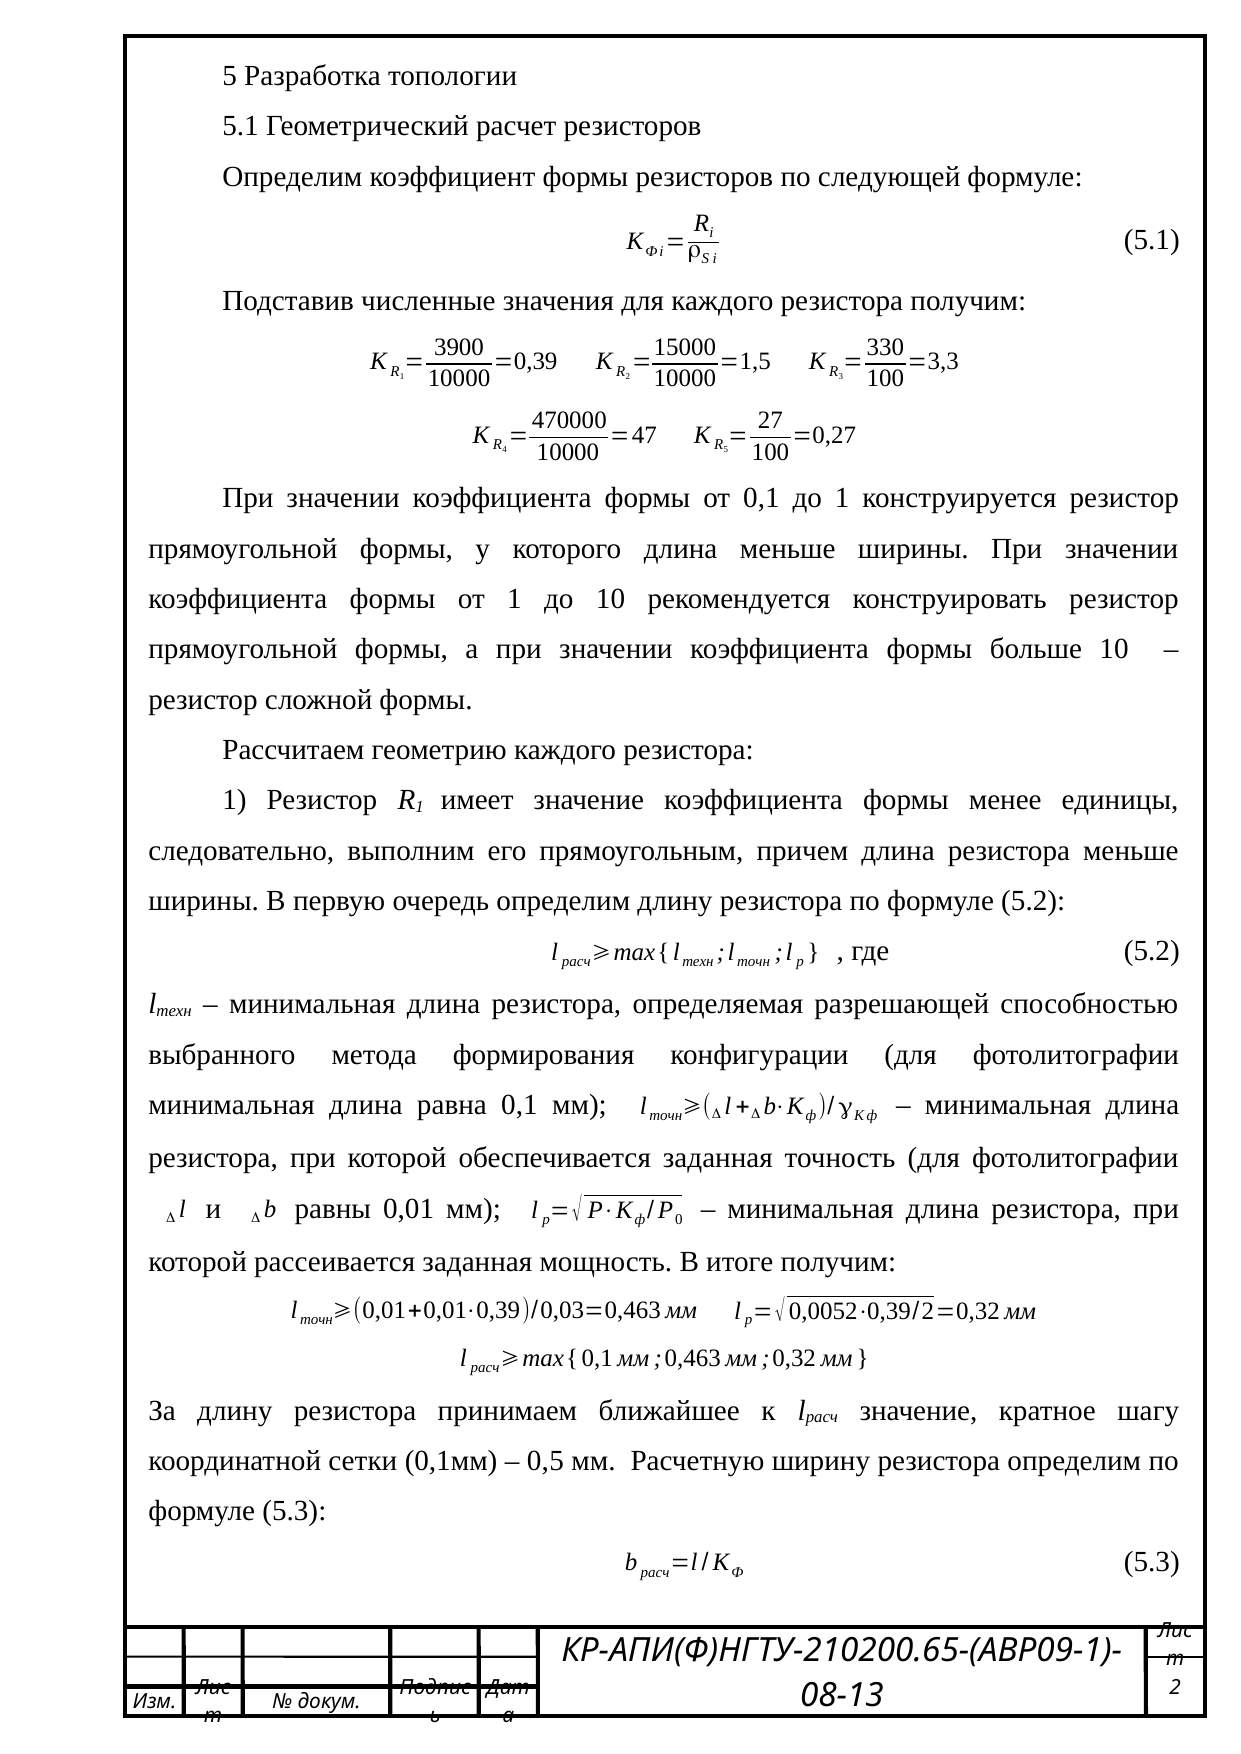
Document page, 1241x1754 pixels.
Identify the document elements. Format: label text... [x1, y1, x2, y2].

text lтехн – минимальная длина резистора, определяемая разрешающей способностью выбранного метода формирования конфигурации (для фотолитографии минимальная длина равна 0,1 мм); – минимальная длина резистора, при которой обеспечивается заданная точность (для фотолитографии и равны 0,01 мм); – минимальная длина резистора, при которой рассеивается заданная мощность. В итоге получим: [148, 987, 1179, 1277]
text 5 Разработка топологии [148, 58, 1179, 92]
text , где (5.2) [148, 933, 1179, 970]
text Подставив численные значения для каждого резистора получим: [148, 283, 1179, 317]
text 1) Резистор R1 имеет значение коэффициента формы менее единицы, следовательно, выполним его прямоугольным, причем длина резистора меньше ширины. В первую очередь определим длину резистора по формуле (5.2): [148, 782, 1179, 917]
text 5.1 Геометрический расчет резисторов [148, 108, 1179, 142]
text За длину резистора принимаем ближайшее к lрасч значение, кратное шагу координатной сетки (0,1мм) – 0,5 мм. Расчетную ширину резистора определим по формуле (5.3): [148, 1393, 1179, 1527]
text При значении коэффициента формы от 0,1 до 1 конструируется резистор прямоугольной формы, у которого длина меньше ширины. При значении коэффициента формы от 1 до 10 рекомендуется конструировать резистор прямоугольной формы, а при значении коэффициента формы больше 10 – резистор сложной формы. [148, 481, 1179, 715]
text (5.3) [148, 1544, 1179, 1580]
text Рассчитаем геометрию каждого резистора: [148, 732, 1179, 766]
text (5.1) [148, 209, 1179, 267]
text Определим коэффициент формы резисторов по следующей формуле: [148, 159, 1179, 192]
